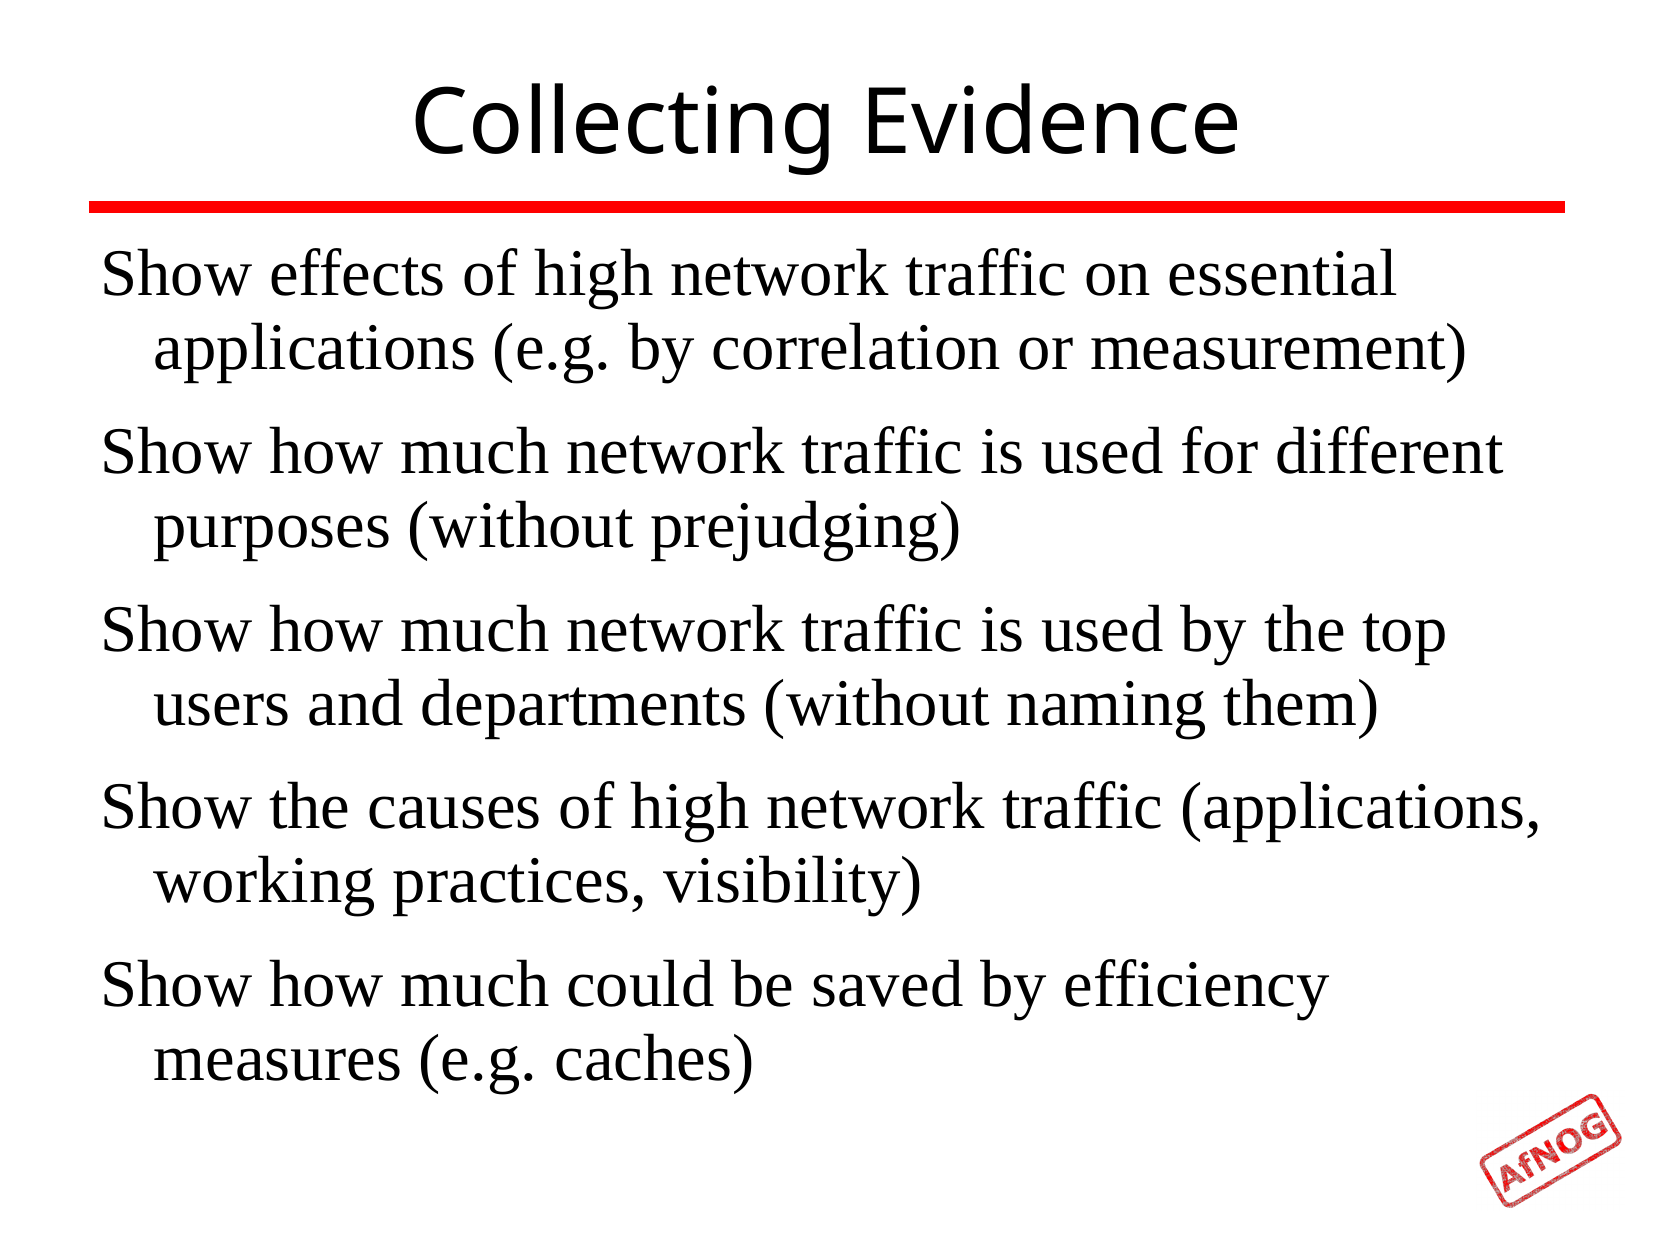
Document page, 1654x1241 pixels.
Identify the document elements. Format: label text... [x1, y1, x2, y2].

picture [1476, 1090, 1625, 1211]
title Collecting Evidence [88, 29, 1565, 207]
list Show effects of high network traffic on essential applications (e.g. by correlation or measurement) Show how much network traffic is used for different purposes (without prejudging) Show how much network traffic is used by the top users and departments (without naming them) Show the causes of high network traffic (applications, working practices, visibility) Show how much could be saved by efficiency measures (e.g. caches) [82, 236, 1571, 1108]
